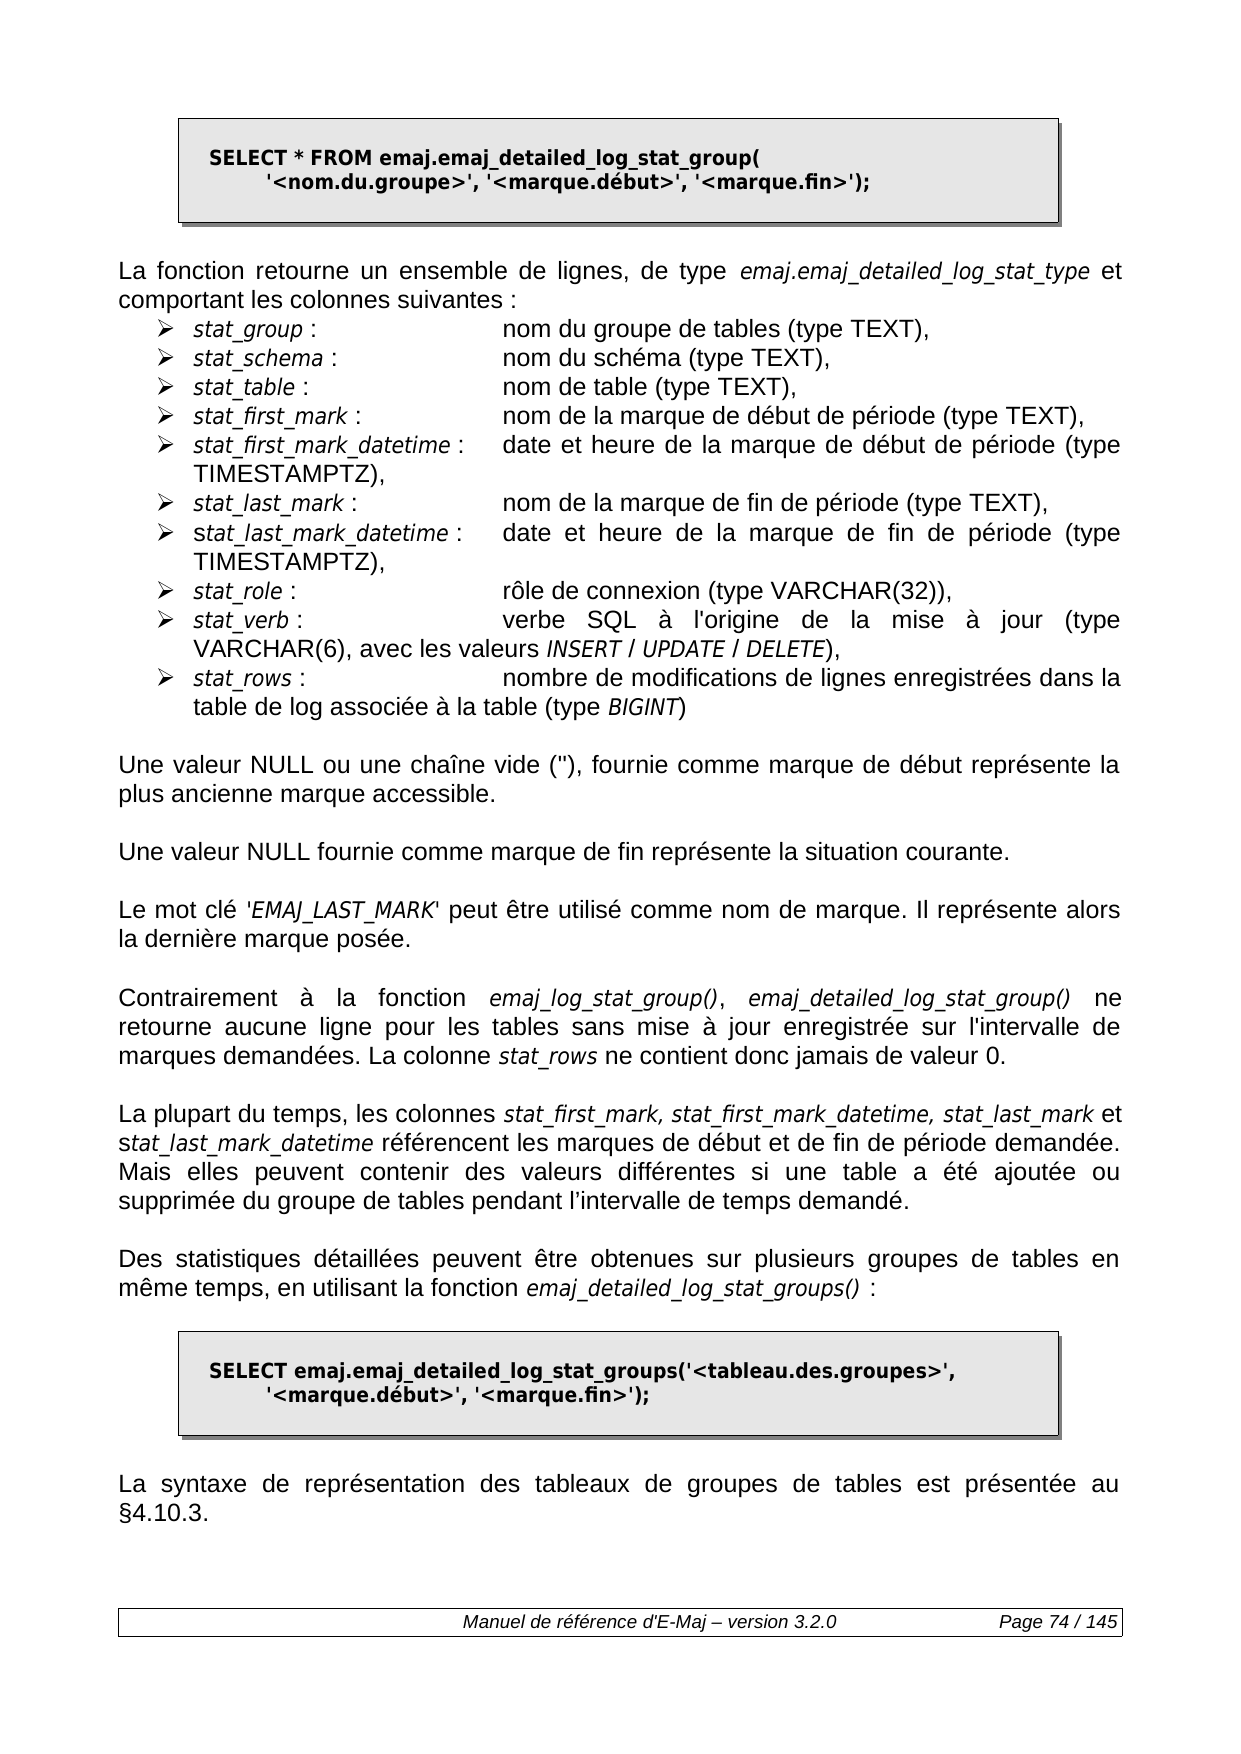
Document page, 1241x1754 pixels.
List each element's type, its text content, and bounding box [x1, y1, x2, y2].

list stat_schema : nom du schéma (type TEXT), [156, 343, 1122, 372]
text Le mot clé 'EMAJ_LAST_MARK' peut être utilisé comme nom de marque. Il représente alors la dernière marque posée. [118, 895, 1122, 953]
text Des statistiques détaillées peuvent être obtenues sur plusieurs groupes de tables en même temps, en utilisant la fonction emaj_detailed_log_stat_groups() : [118, 1244, 1122, 1302]
list stat_first_mark : nom de la marque de début de période (type TEXT), [156, 401, 1122, 430]
list stat_last_mark_datetime : date et heure de la marque de fin de période (type TIMESTAMPTZ), [156, 517, 1122, 576]
list stat_first_mark_datetime : date et heure de la marque de début de période (type TIMESTAMPTZ), [156, 430, 1122, 488]
list stat_role : rôle de connexion (type VARCHAR(32)), [156, 576, 1122, 604]
text Une valeur NULL fournie comme marque de fin représente la situation courante. [118, 837, 1122, 866]
text La plupart du temps, les colonnes stat_first_mark, stat_first_mark_datetime, stat_last_mark et stat_last_mark_datetime référencent les marques de début et de fin de période demandée. Mais elles peuvent contenir des valeurs différentes si une table a été ajoutée ou supprimée du groupe de tables pendant l’intervalle de temps demandé. [118, 1099, 1122, 1215]
list stat_group : nom du groupe de tables (type TEXT), [156, 314, 1122, 343]
list stat_rows : nombre de modifications de lignes enregistrées dans la table de log associée à la table (type BIGINT) [156, 663, 1122, 721]
list stat_table : nom de table (type TEXT), [156, 372, 1122, 401]
text La syntaxe de représentation des tableaux de groupes de tables est présentée au §4.10.3. [118, 1469, 1122, 1527]
text Contrairement à la fonction emaj_log_stat_group(), emaj_detailed_log_stat_group() ne retourne aucune ligne pour les tables sans mise à jour enregistrée sur l'intervalle de marques demandées. La colonne stat_rows ne contient donc jamais de valeur 0. [118, 982, 1122, 1069]
list stat_verb : verbe SQL à l'origine de la mise à jour (type VARCHAR(6), avec les valeurs INSERT / UPDATE / DELETE), [156, 604, 1122, 663]
text SELECT emaj.emaj_detailed_log_stat_groups('<tableau.des.groupes>', [179, 1356, 1058, 1380]
list stat_last_mark : nom de la marque de fin de période (type TEXT), [156, 488, 1122, 517]
text SELECT * FROM emaj.emaj_detailed_log_stat_group( [179, 143, 1058, 167]
text La fonction retourne un ensemble de lignes, de type emaj.emaj_detailed_log_stat_type et comportant les colonnes suivantes : [118, 256, 1122, 314]
text Une valeur NULL ou une chaîne vide (''), fournie comme marque de début représente la plus ancienne marque accessible. [118, 721, 1122, 808]
text '<marque.début>', '<marque.fin>'); [179, 1380, 1058, 1404]
text '<nom.du.groupe>', '<marque.début>', '<marque.fin>'); [179, 167, 1058, 192]
